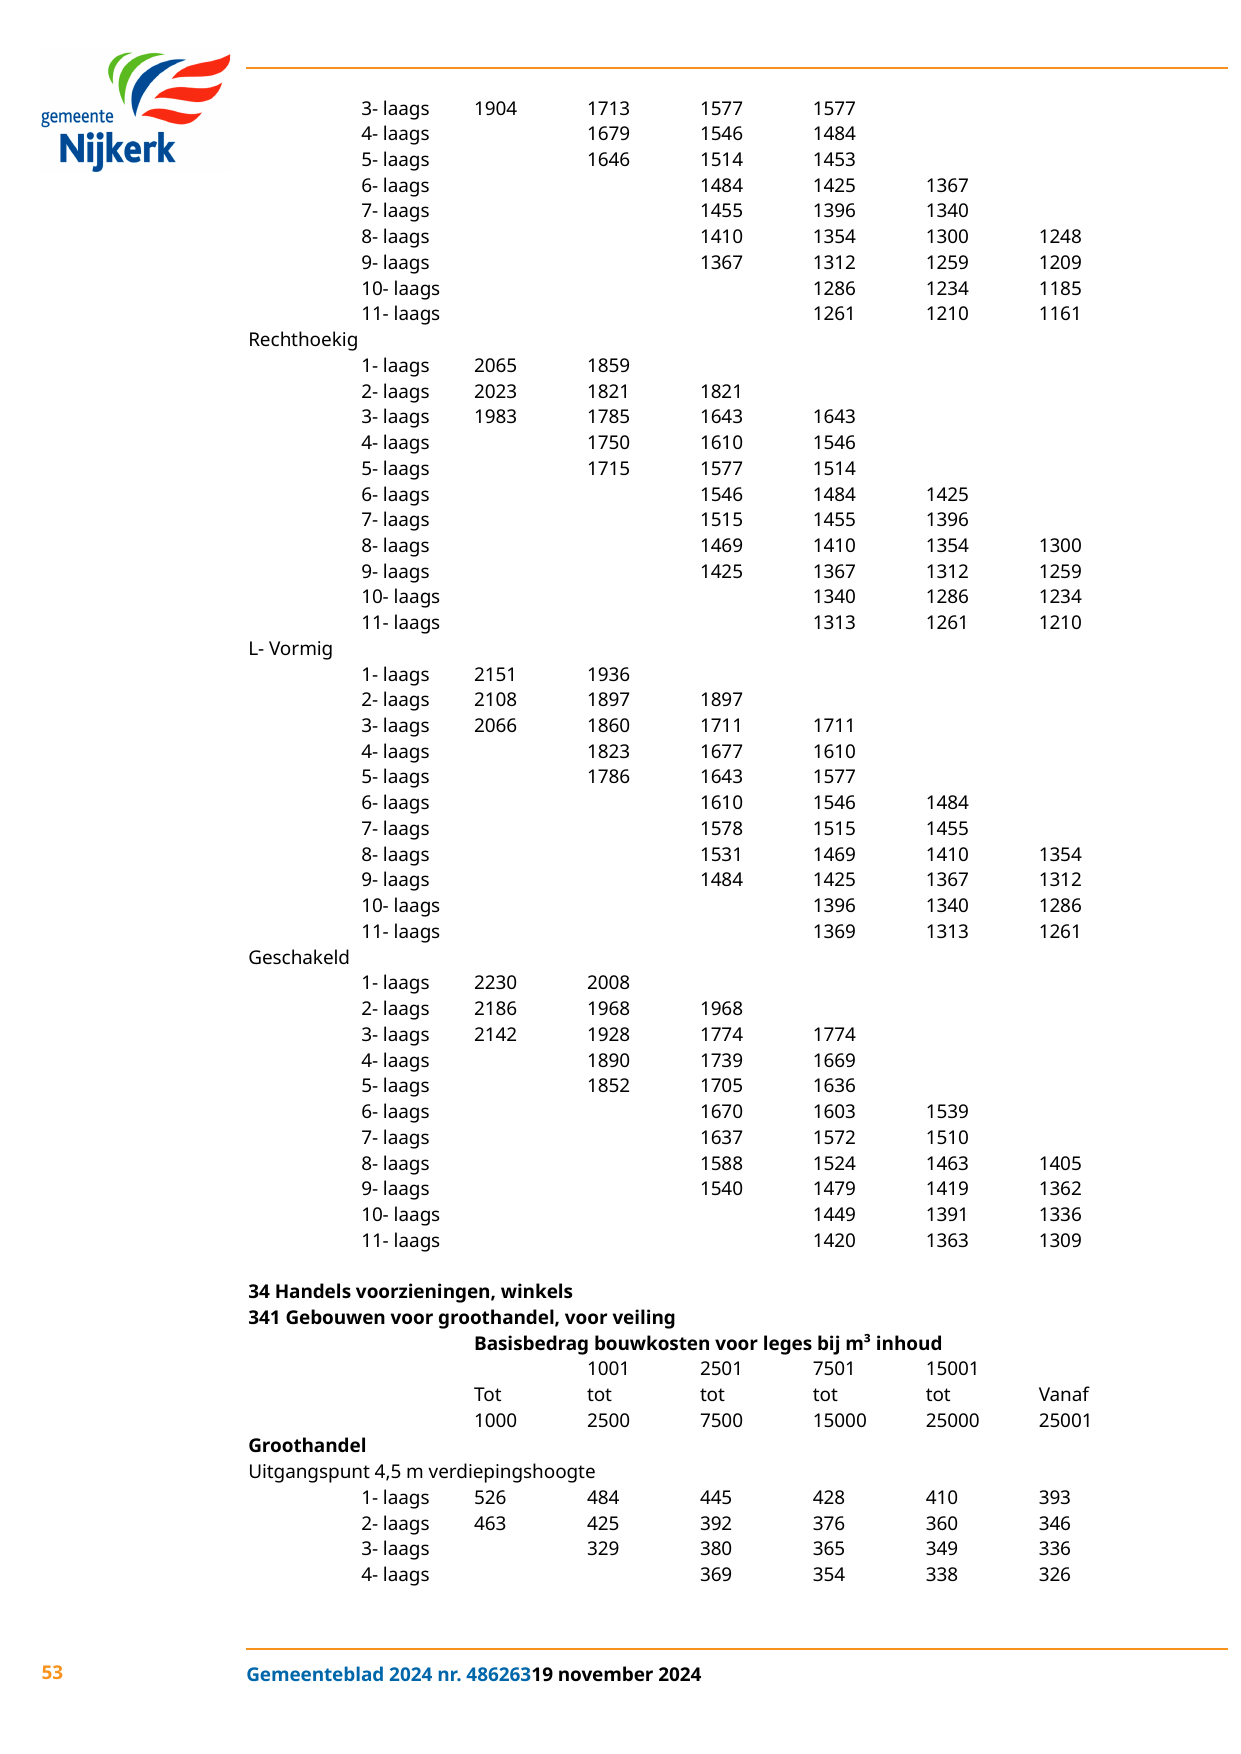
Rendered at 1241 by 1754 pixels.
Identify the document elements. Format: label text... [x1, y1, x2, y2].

table_cell [926, 764, 1038, 789]
table_cell 1479 [813, 1175, 926, 1201]
table_cell [587, 790, 700, 815]
table_cell [361, 1253, 474, 1278]
table_cell [926, 1433, 1038, 1458]
table_cell 1396 [926, 506, 1038, 532]
table_cell 1890 [587, 1047, 700, 1072]
table_cell 1396 [813, 198, 926, 223]
table_cell [248, 1561, 361, 1587]
table_cell 1484 [813, 481, 926, 506]
table_cell [587, 1124, 700, 1150]
table_cell 3- laags [361, 1021, 474, 1047]
table_cell Geschakeld [248, 944, 474, 969]
table_cell [587, 584, 700, 609]
table_cell [1039, 738, 1152, 764]
table_cell 2066 [474, 712, 587, 738]
table_cell 1- laags [361, 352, 474, 378]
table_cell 1425 [926, 481, 1038, 506]
table_cell 1670 [700, 1098, 813, 1124]
table_cell [1039, 121, 1152, 146]
table_cell [587, 224, 700, 249]
table_cell [474, 1201, 587, 1227]
table_cell 1936 [587, 661, 700, 687]
table_cell [587, 1561, 700, 1587]
table_cell [248, 1047, 361, 1072]
table_cell 1410 [700, 224, 813, 249]
table_cell 1419 [926, 1175, 1038, 1201]
table_cell 1300 [1039, 532, 1152, 558]
table_cell [474, 867, 587, 892]
table_cell [587, 893, 700, 918]
table_cell [474, 841, 587, 867]
table_cell 1968 [700, 995, 813, 1021]
table_cell [474, 532, 587, 558]
table_cell 1515 [700, 506, 813, 532]
table_cell [813, 944, 926, 969]
table_cell [248, 918, 361, 944]
table_cell 2023 [474, 378, 587, 403]
table_cell [1039, 712, 1152, 738]
table_cell 4- laags [361, 738, 474, 764]
table_cell 2- laags [361, 378, 474, 403]
table_cell [248, 1253, 361, 1278]
table_cell 2500 [587, 1407, 700, 1433]
table_cell 341 Gebouwen voor groothandel, voor veiling [248, 1304, 813, 1330]
table_cell [474, 455, 587, 481]
table_cell [700, 1253, 813, 1278]
table_cell 1209 [1039, 249, 1152, 275]
table_cell [248, 790, 361, 815]
table_cell [926, 352, 1038, 378]
table_cell [474, 738, 587, 764]
table_cell [926, 378, 1038, 403]
table_cell 1425 [813, 867, 926, 892]
table_cell 1514 [700, 146, 813, 172]
table_cell 1713 [587, 95, 700, 121]
table_cell [813, 687, 926, 712]
table_cell [587, 1201, 700, 1227]
table_cell [700, 893, 813, 918]
table_cell [474, 1433, 587, 1458]
table_cell [474, 790, 587, 815]
table_cell [813, 995, 926, 1021]
table_cell 1340 [926, 198, 1038, 223]
table_cell L- Vormig [248, 635, 361, 661]
table_cell [248, 429, 361, 455]
table_cell [587, 301, 700, 326]
table_cell [1039, 146, 1152, 172]
table_cell [700, 635, 813, 661]
table_cell 326 [1039, 1561, 1152, 1587]
table_cell tot [700, 1381, 813, 1407]
table_cell [248, 584, 361, 609]
table_cell 1354 [1039, 841, 1152, 867]
table_cell [700, 609, 813, 635]
table_cell 25000 [926, 1407, 1038, 1433]
table_cell [474, 944, 587, 969]
table_cell 1- laags [361, 661, 474, 687]
table_cell [587, 1098, 700, 1124]
table_cell [587, 609, 700, 635]
table_cell [1039, 764, 1152, 789]
table_cell Uitgangspunt 4,5 m verdiepingshoogte [248, 1459, 700, 1484]
table_cell [248, 532, 361, 558]
table_cell 1312 [813, 249, 926, 275]
table_cell [926, 944, 1038, 969]
table_cell [1039, 635, 1152, 661]
table_cell 4- laags [361, 1561, 474, 1587]
table_cell 410 [926, 1484, 1038, 1510]
table_cell [1039, 1433, 1152, 1458]
table_cell 1669 [813, 1047, 926, 1072]
table_cell 336 [1039, 1536, 1152, 1561]
table_cell 1210 [1039, 609, 1152, 635]
table_cell 376 [813, 1510, 926, 1536]
table_cell 1261 [926, 609, 1038, 635]
table_cell 3- laags [361, 95, 474, 121]
table_cell [474, 1175, 587, 1201]
table_cell 1637 [700, 1124, 813, 1150]
table_cell [587, 558, 700, 584]
table_cell [248, 841, 361, 867]
table_cell [474, 558, 587, 584]
table_cell [1039, 1124, 1152, 1150]
table_cell 1515 [813, 815, 926, 841]
table_cell [926, 404, 1038, 429]
picture [41, 47, 231, 172]
table_cell [700, 326, 813, 352]
table_cell [248, 1356, 361, 1381]
table_cell [474, 635, 587, 661]
table_cell 3- laags [361, 712, 474, 738]
table_cell 2142 [474, 1021, 587, 1047]
table_cell 3- laags [361, 1536, 474, 1561]
table_cell 1312 [1039, 867, 1152, 892]
table_cell 1420 [813, 1227, 926, 1253]
table_cell [1039, 661, 1152, 687]
table_cell [1039, 970, 1152, 995]
table_cell 1546 [813, 429, 926, 455]
table_cell 1425 [700, 558, 813, 584]
table_cell [926, 121, 1038, 146]
table_cell [248, 121, 361, 146]
table_cell 11- laags [361, 609, 474, 635]
table_cell [474, 1150, 587, 1175]
table_cell 2108 [474, 687, 587, 712]
table_cell 7- laags [361, 506, 474, 532]
table_cell [587, 867, 700, 892]
table_cell 2- laags [361, 687, 474, 712]
table_cell 7- laags [361, 815, 474, 841]
table_cell 1643 [700, 764, 813, 789]
table_cell [813, 1253, 926, 1278]
table_cell 1405 [1039, 1150, 1152, 1175]
table_cell [587, 275, 700, 301]
table_cell [248, 712, 361, 738]
table_cell [1039, 1021, 1152, 1047]
table_cell [248, 1330, 361, 1356]
table_cell 1904 [474, 95, 587, 121]
table_cell 1001 [587, 1356, 700, 1381]
table_cell 8- laags [361, 841, 474, 867]
table_cell 2- laags [361, 995, 474, 1021]
table_cell 6- laags [361, 172, 474, 198]
table_cell [926, 1459, 1038, 1484]
table_cell [700, 661, 813, 687]
table_cell [474, 609, 587, 635]
table_cell 1425 [813, 172, 926, 198]
table_cell 1391 [926, 1201, 1038, 1227]
table_cell [474, 275, 587, 301]
table_cell 15001 [926, 1356, 1038, 1381]
table_cell 369 [700, 1561, 813, 1587]
table_cell [926, 712, 1038, 738]
table_cell [813, 1433, 926, 1458]
table_cell 5- laags [361, 455, 474, 481]
table_cell [361, 1330, 474, 1356]
table_cell [474, 326, 587, 352]
table_cell 1410 [813, 532, 926, 558]
table_cell [1039, 1047, 1152, 1072]
table_cell [248, 404, 361, 429]
table_cell 1259 [926, 249, 1038, 275]
table_cell [1039, 995, 1152, 1021]
table_cell 11- laags [361, 1227, 474, 1253]
table_cell 1234 [1039, 584, 1152, 609]
table_cell 1572 [813, 1124, 926, 1150]
table_cell tot [926, 1381, 1038, 1407]
table_cell [700, 1459, 813, 1484]
table_cell 10- laags [361, 1201, 474, 1227]
table_cell [248, 609, 361, 635]
table_cell [248, 687, 361, 712]
table_cell [587, 918, 700, 944]
table_cell Tot [474, 1381, 587, 1407]
table_cell [700, 1227, 813, 1253]
table_cell 1540 [700, 1175, 813, 1201]
table_cell [248, 378, 361, 403]
table_cell 1897 [587, 687, 700, 712]
table_cell [248, 1098, 361, 1124]
table_cell [700, 944, 813, 969]
table_cell [248, 481, 361, 506]
table_cell [1039, 95, 1152, 121]
table_cell 1610 [813, 738, 926, 764]
table_cell [474, 584, 587, 609]
table_cell [248, 1073, 361, 1098]
table_cell [474, 506, 587, 532]
table_cell [1039, 172, 1152, 198]
table_cell 338 [926, 1561, 1038, 1587]
table_cell 1531 [700, 841, 813, 867]
table_cell [926, 1021, 1038, 1047]
table_cell 354 [813, 1561, 926, 1587]
table_cell 463 [474, 1510, 587, 1536]
table_cell 1312 [926, 558, 1038, 584]
table_cell [248, 146, 361, 172]
table_cell [700, 1201, 813, 1227]
table_cell [587, 481, 700, 506]
table_cell 1286 [926, 584, 1038, 609]
table_cell [1039, 944, 1152, 969]
table_cell 1643 [700, 404, 813, 429]
table_cell [813, 1304, 926, 1330]
table_cell 1636 [813, 1073, 926, 1098]
table_cell 425 [587, 1510, 700, 1536]
table_cell [248, 1021, 361, 1047]
table_cell 1396 [813, 893, 926, 918]
table_cell [1039, 1356, 1152, 1381]
table_cell 1455 [926, 815, 1038, 841]
table_cell 1610 [700, 790, 813, 815]
table_cell [474, 1356, 587, 1381]
table_cell 7500 [700, 1407, 813, 1433]
table_cell [248, 1484, 361, 1510]
table_cell 1705 [700, 1073, 813, 1098]
table_cell [700, 352, 813, 378]
table_cell 1928 [587, 1021, 700, 1047]
table_cell [1039, 326, 1152, 352]
table_cell tot [587, 1381, 700, 1407]
table_cell 1363 [926, 1227, 1038, 1253]
table_cell 11- laags [361, 918, 474, 944]
table_cell 1336 [1039, 1201, 1152, 1227]
table_cell 526 [474, 1484, 587, 1510]
table_cell [474, 429, 587, 455]
table_cell 2230 [474, 970, 587, 995]
table_cell 1313 [813, 609, 926, 635]
table_cell 1821 [700, 378, 813, 403]
table_cell [474, 1073, 587, 1098]
table_cell Groothandel [248, 1433, 474, 1458]
table_cell 10- laags [361, 584, 474, 609]
table_cell [587, 944, 700, 969]
table_cell 1367 [813, 558, 926, 584]
table_cell 360 [926, 1510, 1038, 1536]
table_cell [361, 1356, 474, 1381]
table_cell [926, 635, 1038, 661]
table_cell 2065 [474, 352, 587, 378]
table_cell 1852 [587, 1073, 700, 1098]
table_cell [926, 661, 1038, 687]
table_cell [926, 738, 1038, 764]
table_cell [700, 301, 813, 326]
table_cell 1774 [813, 1021, 926, 1047]
table_cell 1823 [587, 738, 700, 764]
table_cell 11- laags [361, 301, 474, 326]
table_cell 6- laags [361, 1098, 474, 1124]
table_cell 1286 [813, 275, 926, 301]
table_cell [248, 172, 361, 198]
table_cell [813, 970, 926, 995]
table_cell 1546 [813, 790, 926, 815]
table_cell 1711 [700, 712, 813, 738]
table_cell 2008 [587, 970, 700, 995]
table_cell [248, 764, 361, 789]
table_cell 380 [700, 1536, 813, 1561]
table_cell 365 [813, 1536, 926, 1561]
table_cell [926, 1047, 1038, 1072]
table_cell [587, 249, 700, 275]
table_cell [587, 532, 700, 558]
table_cell [1039, 1278, 1152, 1304]
table_cell [813, 635, 926, 661]
table_cell [248, 249, 361, 275]
table_cell [248, 352, 361, 378]
table_cell 6- laags [361, 790, 474, 815]
table_cell [587, 1253, 700, 1278]
table_cell [1039, 198, 1152, 223]
table_cell [587, 635, 700, 661]
table_cell 1354 [813, 224, 926, 249]
table_cell 1484 [926, 790, 1038, 815]
table_cell [1039, 378, 1152, 403]
table_cell 9- laags [361, 867, 474, 892]
table_cell [587, 1175, 700, 1201]
table_cell 15000 [813, 1407, 926, 1433]
table_cell 10- laags [361, 275, 474, 301]
table_cell 10- laags [361, 893, 474, 918]
table_cell [474, 918, 587, 944]
table_cell 1000 [474, 1407, 587, 1433]
table_cell 1539 [926, 1098, 1038, 1124]
table_cell 8- laags [361, 224, 474, 249]
table_cell 1367 [926, 172, 1038, 198]
table_cell 5- laags [361, 764, 474, 789]
table_cell 1679 [587, 121, 700, 146]
table_cell 1577 [813, 95, 926, 121]
table_cell [587, 198, 700, 223]
table_cell [248, 198, 361, 223]
table_cell Vanaf [1039, 1381, 1152, 1407]
table_cell [926, 429, 1038, 455]
table_cell tot [813, 1381, 926, 1407]
table_cell [248, 1407, 361, 1433]
table_cell [587, 841, 700, 867]
table_cell 1524 [813, 1150, 926, 1175]
table_cell 1546 [700, 481, 813, 506]
table_cell [1039, 455, 1152, 481]
table_cell 1369 [813, 918, 926, 944]
table_cell 1577 [813, 764, 926, 789]
table_cell 1821 [587, 378, 700, 403]
table_cell 34 Handels voorzieningen, winkels [248, 1278, 700, 1304]
table_cell 428 [813, 1484, 926, 1510]
table_cell [361, 1407, 474, 1433]
table_cell 484 [587, 1484, 700, 1510]
table_cell 1455 [813, 506, 926, 532]
table_cell 1677 [700, 738, 813, 764]
table_cell 1234 [926, 275, 1038, 301]
table_cell [474, 146, 587, 172]
table_cell [474, 1561, 587, 1587]
table_cell 1261 [813, 301, 926, 326]
table_cell 1785 [587, 404, 700, 429]
table_cell [248, 1150, 361, 1175]
table_cell [474, 1227, 587, 1253]
table_cell [474, 249, 587, 275]
table_cell 329 [587, 1536, 700, 1561]
table_cell [1039, 506, 1152, 532]
table_cell 4- laags [361, 121, 474, 146]
table_cell 7- laags [361, 1124, 474, 1150]
table_cell [813, 352, 926, 378]
table_cell [700, 1433, 813, 1458]
table_cell 1367 [926, 867, 1038, 892]
table_cell 1449 [813, 1201, 926, 1227]
table_cell 1309 [1039, 1227, 1152, 1253]
table_cell [248, 867, 361, 892]
table_cell 1210 [926, 301, 1038, 326]
table_cell [1039, 1304, 1152, 1330]
table_cell 1859 [587, 352, 700, 378]
table_cell [1039, 1073, 1152, 1098]
table_cell 1484 [700, 172, 813, 198]
table_cell 1410 [926, 841, 1038, 867]
table_cell [1039, 352, 1152, 378]
table_cell [926, 455, 1038, 481]
table_cell [361, 1381, 474, 1407]
table_cell [926, 995, 1038, 1021]
table_cell 9- laags [361, 249, 474, 275]
table_cell [813, 378, 926, 403]
table_cell [813, 326, 926, 352]
table_cell 346 [1039, 1510, 1152, 1536]
table_cell [587, 1150, 700, 1175]
table_cell [926, 970, 1038, 995]
table_cell [926, 146, 1038, 172]
table_cell 1860 [587, 712, 700, 738]
table_cell 1261 [1039, 918, 1152, 944]
table_cell [587, 1227, 700, 1253]
table_cell [1039, 687, 1152, 712]
table_cell [474, 815, 587, 841]
table_cell [1039, 790, 1152, 815]
table_cell 393 [1039, 1484, 1152, 1510]
table_cell 1484 [813, 121, 926, 146]
table_cell [813, 661, 926, 687]
table_cell 9- laags [361, 558, 474, 584]
table_cell 1259 [1039, 558, 1152, 584]
table_cell [1039, 1330, 1152, 1356]
table_cell Rechthoekig [248, 326, 474, 352]
table_cell 1578 [700, 815, 813, 841]
table_cell [926, 1073, 1038, 1098]
table_cell 392 [700, 1510, 813, 1536]
table_cell 445 [700, 1484, 813, 1510]
table_cell 1577 [700, 95, 813, 121]
table_cell 1968 [587, 995, 700, 1021]
table_cell [474, 1098, 587, 1124]
table_cell 1610 [700, 429, 813, 455]
table_cell 1185 [1039, 275, 1152, 301]
table_cell 1313 [926, 918, 1038, 944]
table_cell [248, 506, 361, 532]
table_cell 1643 [813, 404, 926, 429]
table_cell [248, 1227, 361, 1253]
table_cell [1039, 815, 1152, 841]
table_cell 8- laags [361, 532, 474, 558]
table_cell [474, 481, 587, 506]
table_cell [926, 1278, 1038, 1304]
table_cell 1- laags [361, 970, 474, 995]
table_cell 1786 [587, 764, 700, 789]
table_cell 4- laags [361, 429, 474, 455]
table_cell [1039, 1098, 1152, 1124]
table_cell 1750 [587, 429, 700, 455]
table_cell [248, 738, 361, 764]
table_cell 1588 [700, 1150, 813, 1175]
table_cell [926, 95, 1038, 121]
table_cell [474, 1253, 587, 1278]
table_cell [248, 995, 361, 1021]
table_cell 4- laags [361, 1047, 474, 1072]
table_cell 1- laags [361, 1484, 474, 1510]
table_cell 5- laags [361, 146, 474, 172]
table_cell [474, 198, 587, 223]
table_cell 1715 [587, 455, 700, 481]
table_cell 1161 [1039, 301, 1152, 326]
table_cell [700, 584, 813, 609]
table_cell 1510 [926, 1124, 1038, 1150]
table_cell 9- laags [361, 1175, 474, 1201]
table_cell 1739 [700, 1047, 813, 1072]
table_cell [248, 301, 361, 326]
table_cell [248, 275, 361, 301]
table_cell [248, 1381, 361, 1407]
table_cell 1577 [700, 455, 813, 481]
table_cell [926, 326, 1038, 352]
table_cell [587, 1433, 700, 1458]
table_cell [474, 121, 587, 146]
table_cell [248, 95, 361, 121]
table_cell [926, 1304, 1038, 1330]
table_cell 25001 [1039, 1407, 1152, 1433]
table_cell [926, 1253, 1038, 1278]
table_cell 1453 [813, 146, 926, 172]
table_cell 1340 [926, 893, 1038, 918]
table_cell [474, 1124, 587, 1150]
table_cell 1546 [700, 121, 813, 146]
table_cell [248, 970, 361, 995]
table_cell [1039, 404, 1152, 429]
table_cell 2- laags [361, 1510, 474, 1536]
table_cell [248, 815, 361, 841]
table_cell [587, 815, 700, 841]
table_cell 7- laags [361, 198, 474, 223]
table_cell [248, 1201, 361, 1227]
table_cell [248, 1175, 361, 1201]
table_cell [248, 224, 361, 249]
table_cell [248, 1124, 361, 1150]
table_cell 1463 [926, 1150, 1038, 1175]
table_cell 3- laags [361, 404, 474, 429]
table_cell [474, 893, 587, 918]
table_cell 1603 [813, 1098, 926, 1124]
table_cell [587, 326, 700, 352]
table_cell 2186 [474, 995, 587, 1021]
table_cell [248, 1510, 361, 1536]
table_cell 5- laags [361, 1073, 474, 1098]
table_cell 1711 [813, 712, 926, 738]
table_cell 1897 [700, 687, 813, 712]
table_cell 7501 [813, 1356, 926, 1381]
table_cell [248, 455, 361, 481]
table_cell 1362 [1039, 1175, 1152, 1201]
table_cell 1300 [926, 224, 1038, 249]
table_cell [813, 1278, 926, 1304]
table_cell [587, 172, 700, 198]
table_cell [248, 661, 361, 687]
table_cell [700, 275, 813, 301]
table_cell [474, 301, 587, 326]
table_cell 1354 [926, 532, 1038, 558]
table_cell [700, 918, 813, 944]
table_cell 1248 [1039, 224, 1152, 249]
table_cell 2151 [474, 661, 587, 687]
table_cell 1774 [700, 1021, 813, 1047]
table_cell [361, 635, 474, 661]
table_cell [248, 893, 361, 918]
table_cell [587, 506, 700, 532]
table_cell [474, 1047, 587, 1072]
table_cell 1367 [700, 249, 813, 275]
table_cell 6- laags [361, 481, 474, 506]
table_cell [1039, 429, 1152, 455]
table_cell [474, 764, 587, 789]
table_cell 1484 [700, 867, 813, 892]
table_cell [248, 1536, 361, 1561]
table_cell 349 [926, 1536, 1038, 1561]
table_cell 1455 [700, 198, 813, 223]
table_cell [474, 224, 587, 249]
table_cell 8- laags [361, 1150, 474, 1175]
table_cell [474, 172, 587, 198]
table_cell 1983 [474, 404, 587, 429]
table_cell Basisbedrag bouwkosten voor leges bij m³ inhoud [474, 1330, 1038, 1356]
table_cell 1469 [813, 841, 926, 867]
table_cell [1039, 1459, 1152, 1484]
table_cell [248, 558, 361, 584]
table_cell 1646 [587, 146, 700, 172]
table_cell [700, 1278, 813, 1304]
table_cell 1340 [813, 584, 926, 609]
table_cell [813, 1459, 926, 1484]
table_cell 2501 [700, 1356, 813, 1381]
table_cell 1469 [700, 532, 813, 558]
table_cell 1286 [1039, 893, 1152, 918]
table_cell [1039, 481, 1152, 506]
table_cell [1039, 1253, 1152, 1278]
table_cell 1514 [813, 455, 926, 481]
table_cell [700, 970, 813, 995]
table_cell [926, 687, 1038, 712]
table_cell [474, 1536, 587, 1561]
